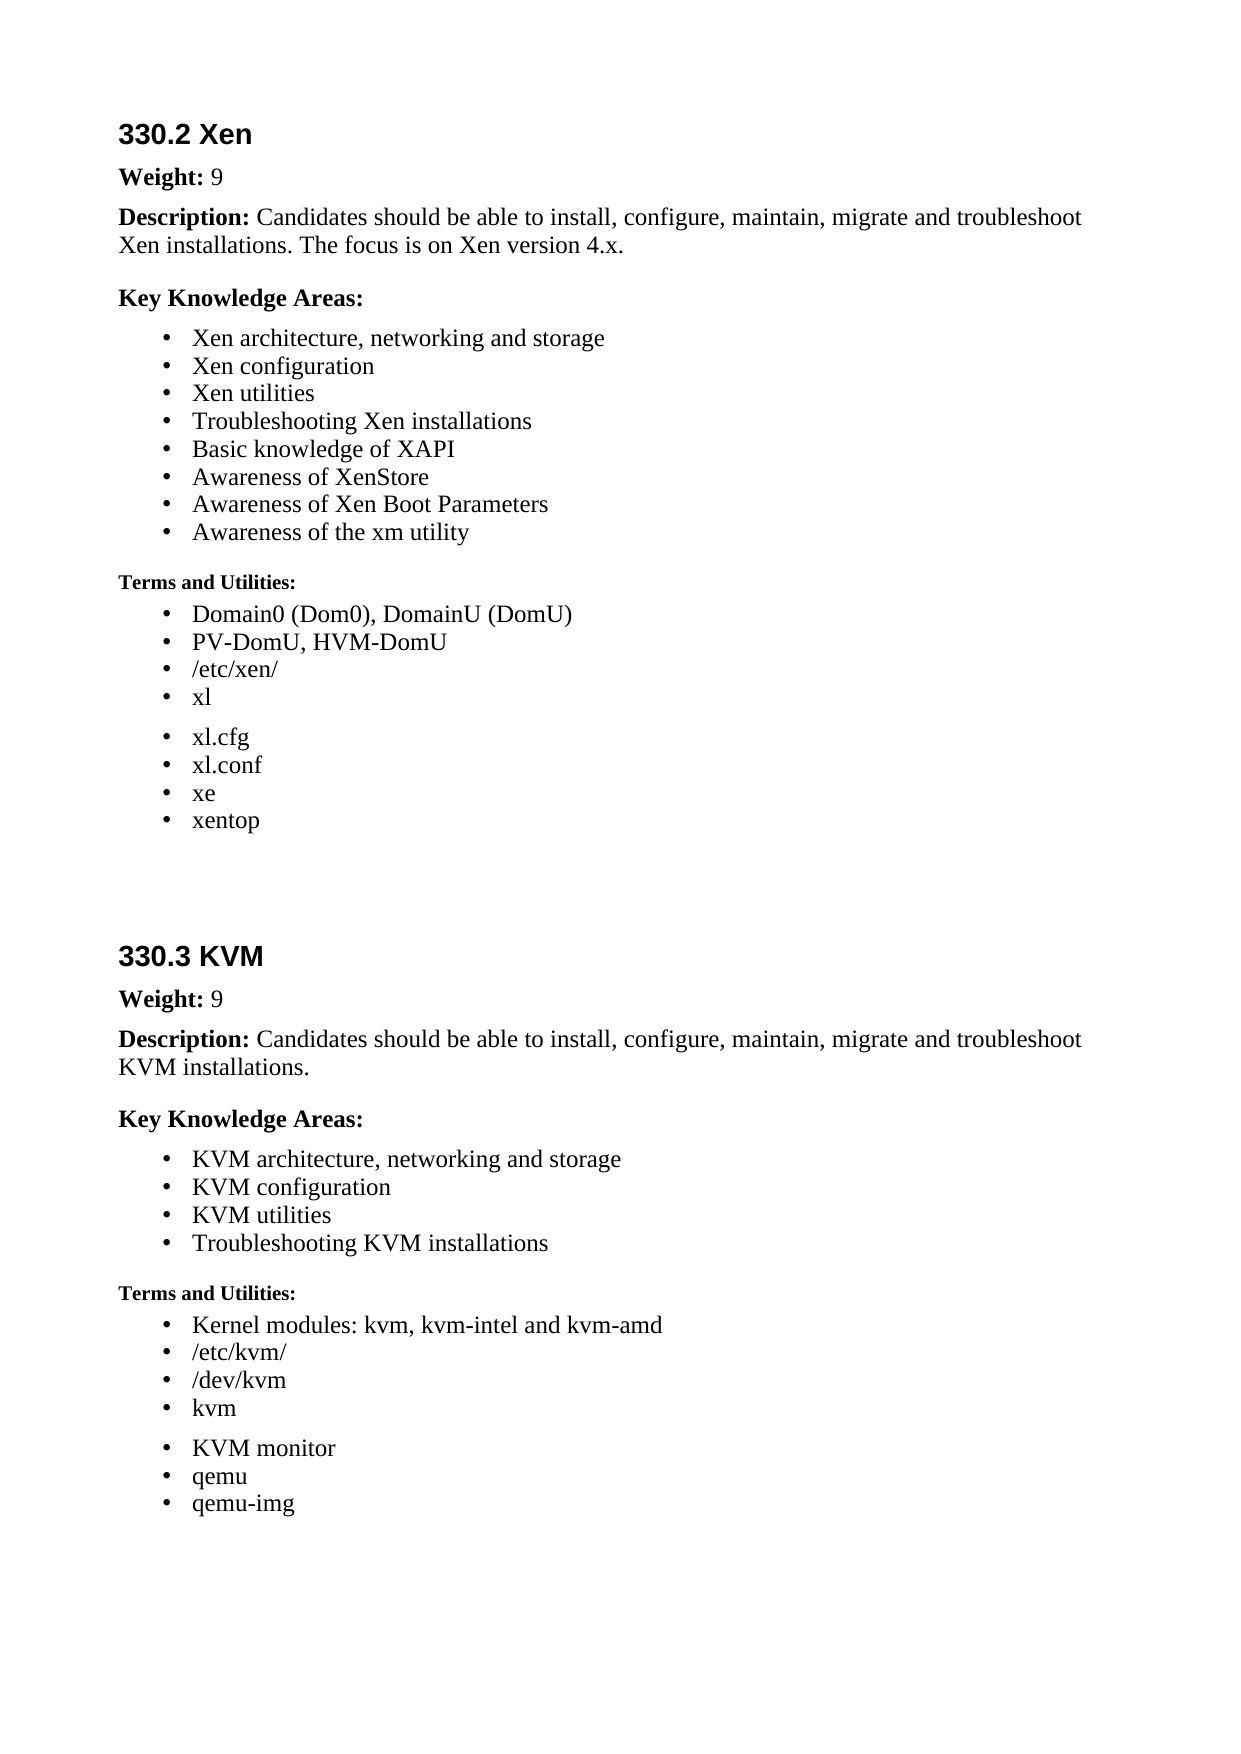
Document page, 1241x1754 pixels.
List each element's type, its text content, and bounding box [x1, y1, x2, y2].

subtitle Terms and Utilities: [118, 1281, 1122, 1304]
list Awareness of the xm utility [162, 518, 1122, 546]
list Troubleshooting KVM installations [162, 1229, 1122, 1256]
list PV-DomU, HVM-DomU [162, 628, 1122, 656]
list Domain0 (Dom0), DomainU (DomU) [162, 600, 1122, 628]
list xl.cfg [162, 723, 1122, 751]
list Awareness of XenStore [162, 463, 1122, 490]
subtitle Terms and Utilities: [118, 571, 1122, 594]
list Xen utilities [162, 379, 1122, 407]
subtitle 330.2 Xen [118, 118, 1122, 151]
text Weight: 9 [118, 163, 1122, 191]
list qemu-img [162, 1489, 1122, 1517]
list xl.conf [162, 751, 1122, 779]
list Awareness of Xen Boot Parameters [162, 490, 1122, 518]
list /dev/kvm [162, 1366, 1122, 1394]
list xe [162, 779, 1122, 807]
list KVM configuration [162, 1173, 1122, 1201]
list /etc/kvm/ [162, 1338, 1122, 1366]
list Basic knowledge of XAPI [162, 435, 1122, 463]
list xentop [162, 807, 1122, 834]
list Kernel modules: kvm, kvm-intel and kvm-amd [162, 1311, 1122, 1338]
subtitle Key Knowledge Areas: [118, 1105, 1122, 1133]
list kvm [162, 1394, 1122, 1422]
list Xen configuration [162, 352, 1122, 379]
text Description: Candidates should be able to install, configure, maintain, migrate and troubleshoot Xen installations. The focus is on Xen version 4.x. [118, 203, 1122, 259]
list Troubleshooting Xen installations [162, 407, 1122, 435]
text Weight: 9 [118, 985, 1122, 1012]
list qemu [162, 1462, 1122, 1489]
subtitle Key Knowledge Areas: [118, 284, 1122, 312]
list xl [162, 683, 1122, 711]
list /etc/xen/ [162, 656, 1122, 683]
subtitle 330.3 KVM [118, 940, 1122, 972]
text Description: Candidates should be able to install, configure, maintain, migrate and troubleshoot KVM installations. [118, 1025, 1122, 1080]
list KVM utilities [162, 1201, 1122, 1229]
list KVM monitor [162, 1434, 1122, 1462]
list KVM architecture, networking and storage [162, 1146, 1122, 1173]
list Xen architecture, networking and storage [162, 324, 1122, 352]
